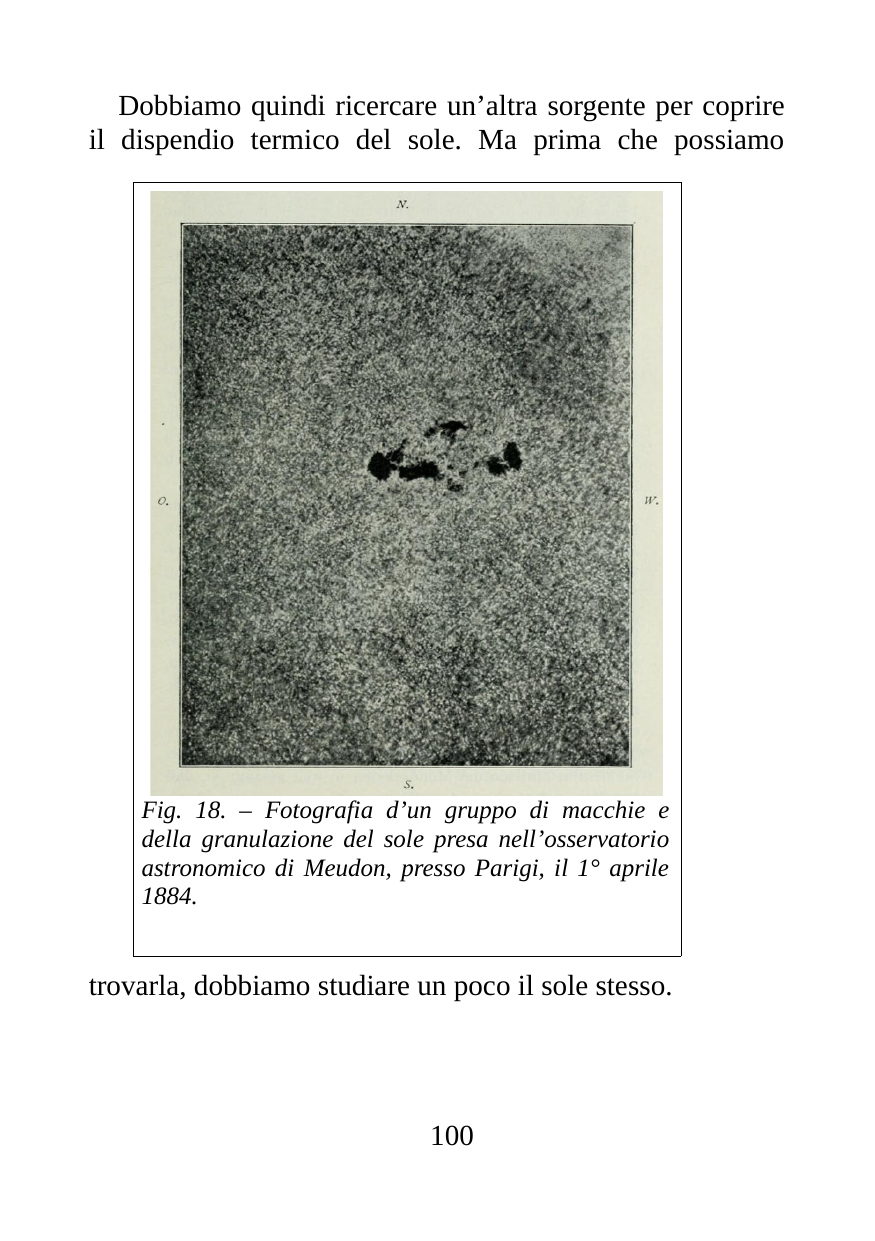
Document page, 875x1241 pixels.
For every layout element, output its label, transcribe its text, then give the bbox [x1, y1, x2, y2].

text Fig. 18. – Fotografia d’un gruppo di macchie e della granulazione del sole presa nell’osservatorio astronomico di Meudon, presso Parigi, il 1° aprile 1884. [141, 796, 672, 910]
picture [150, 191, 663, 796]
text Dobbiamo quindi ricercare un’altra sorgente per coprire il dispendio termico del sole. Ma prima che possiamo trovarla, dobbiamo studiare un poco il sole stesso. [88, 88, 786, 1002]
